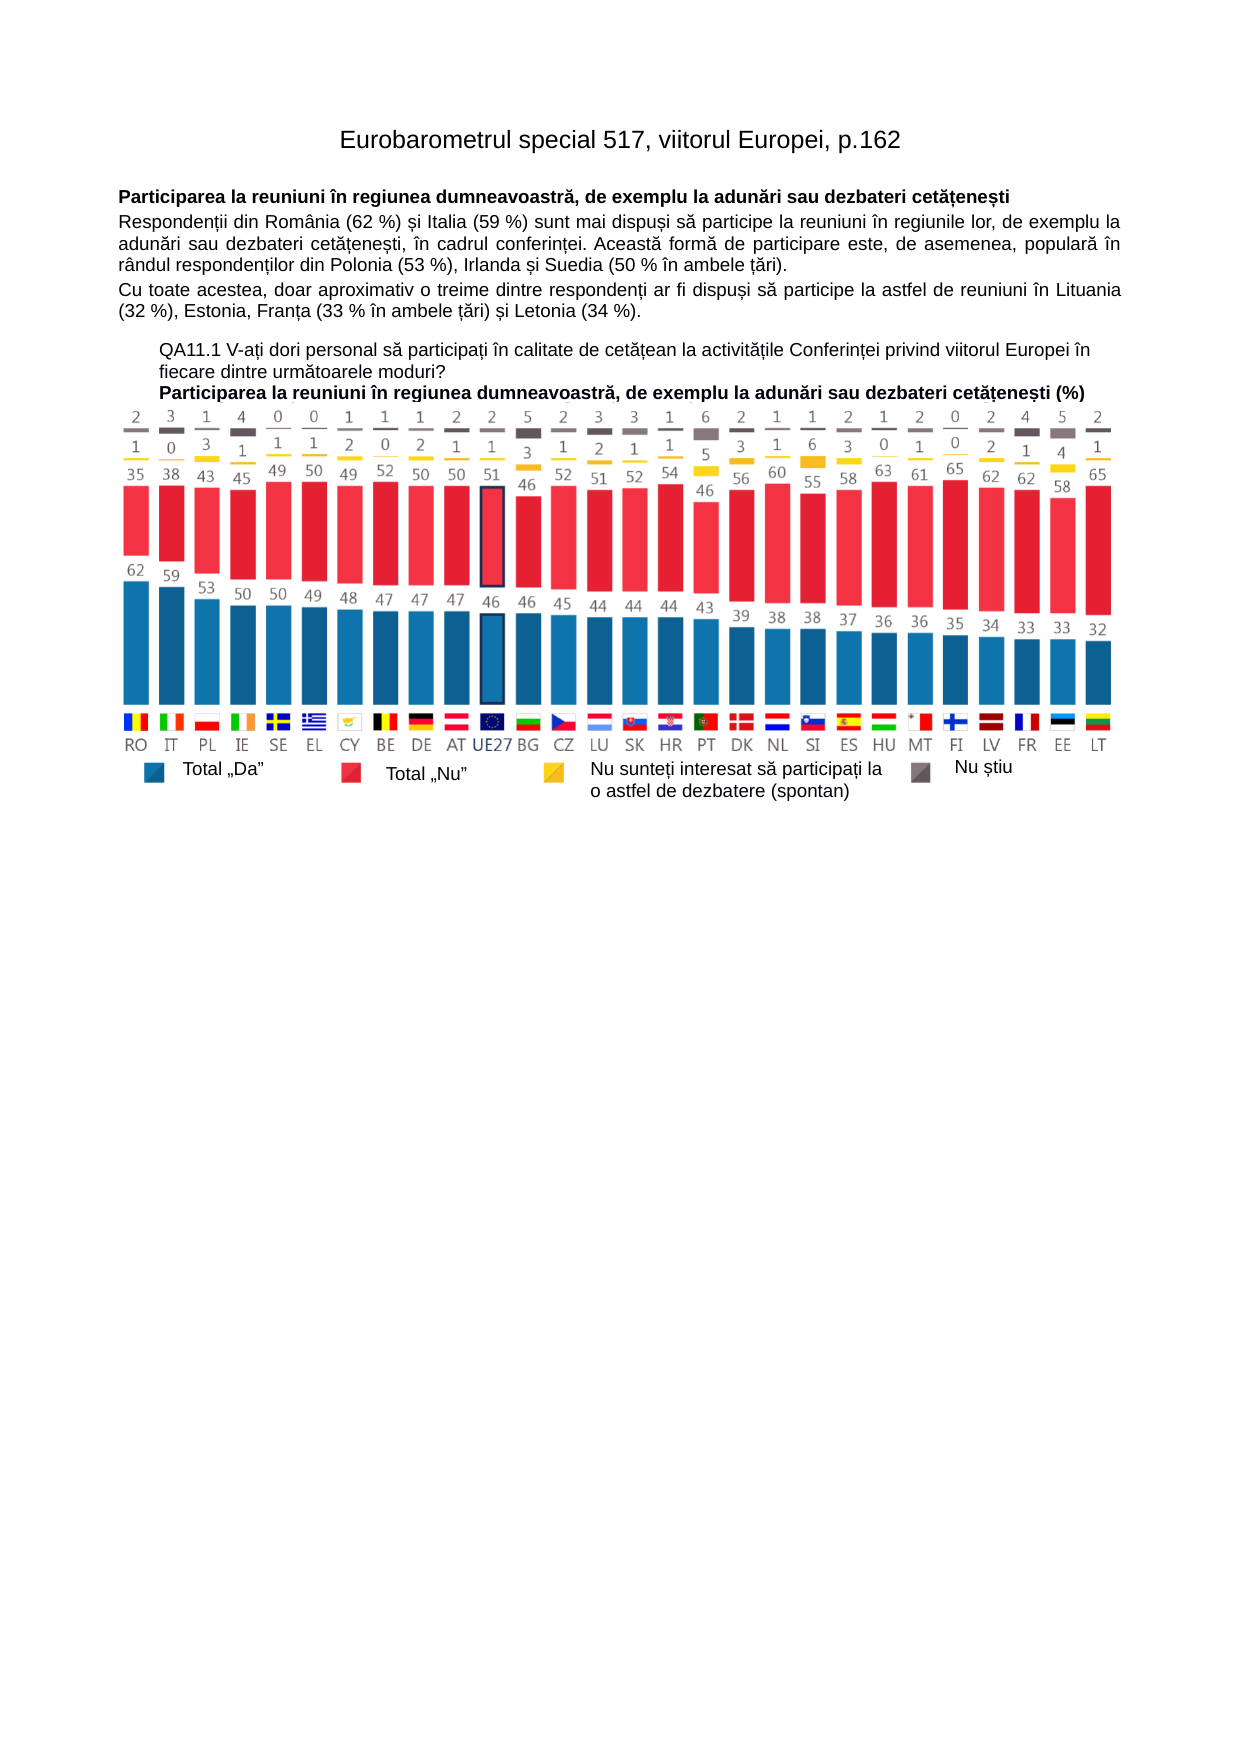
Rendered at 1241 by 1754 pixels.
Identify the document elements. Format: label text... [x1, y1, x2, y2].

text Participarea la reuniuni în regiunea dumneavoastră, de exemplu la adunări sau dezbateri cetățenești [118, 186, 1122, 208]
text Respondenții din România (62 %) și Italia (59 %) sunt mai dispuși să participe la reuniuni în regiunile lor, de exemplu la adunări sau dezbateri cetățenești, în cadrul conferinței. Această formă de participare este, de asemenea, populară în rândul respondenților din Polonia (53 %), Irlanda și Suedia (50 % în ambele țări). [118, 211, 1122, 276]
picture [118, 402, 1114, 785]
text Cu toate acestea, doar aproximativ o treime dintre respondenți ar fi dispuși să participe la astfel de reuniuni în Lituania (32 %), Estonia, Franța (33 % în ambele țări) și Letonia (34 %). [118, 279, 1122, 322]
